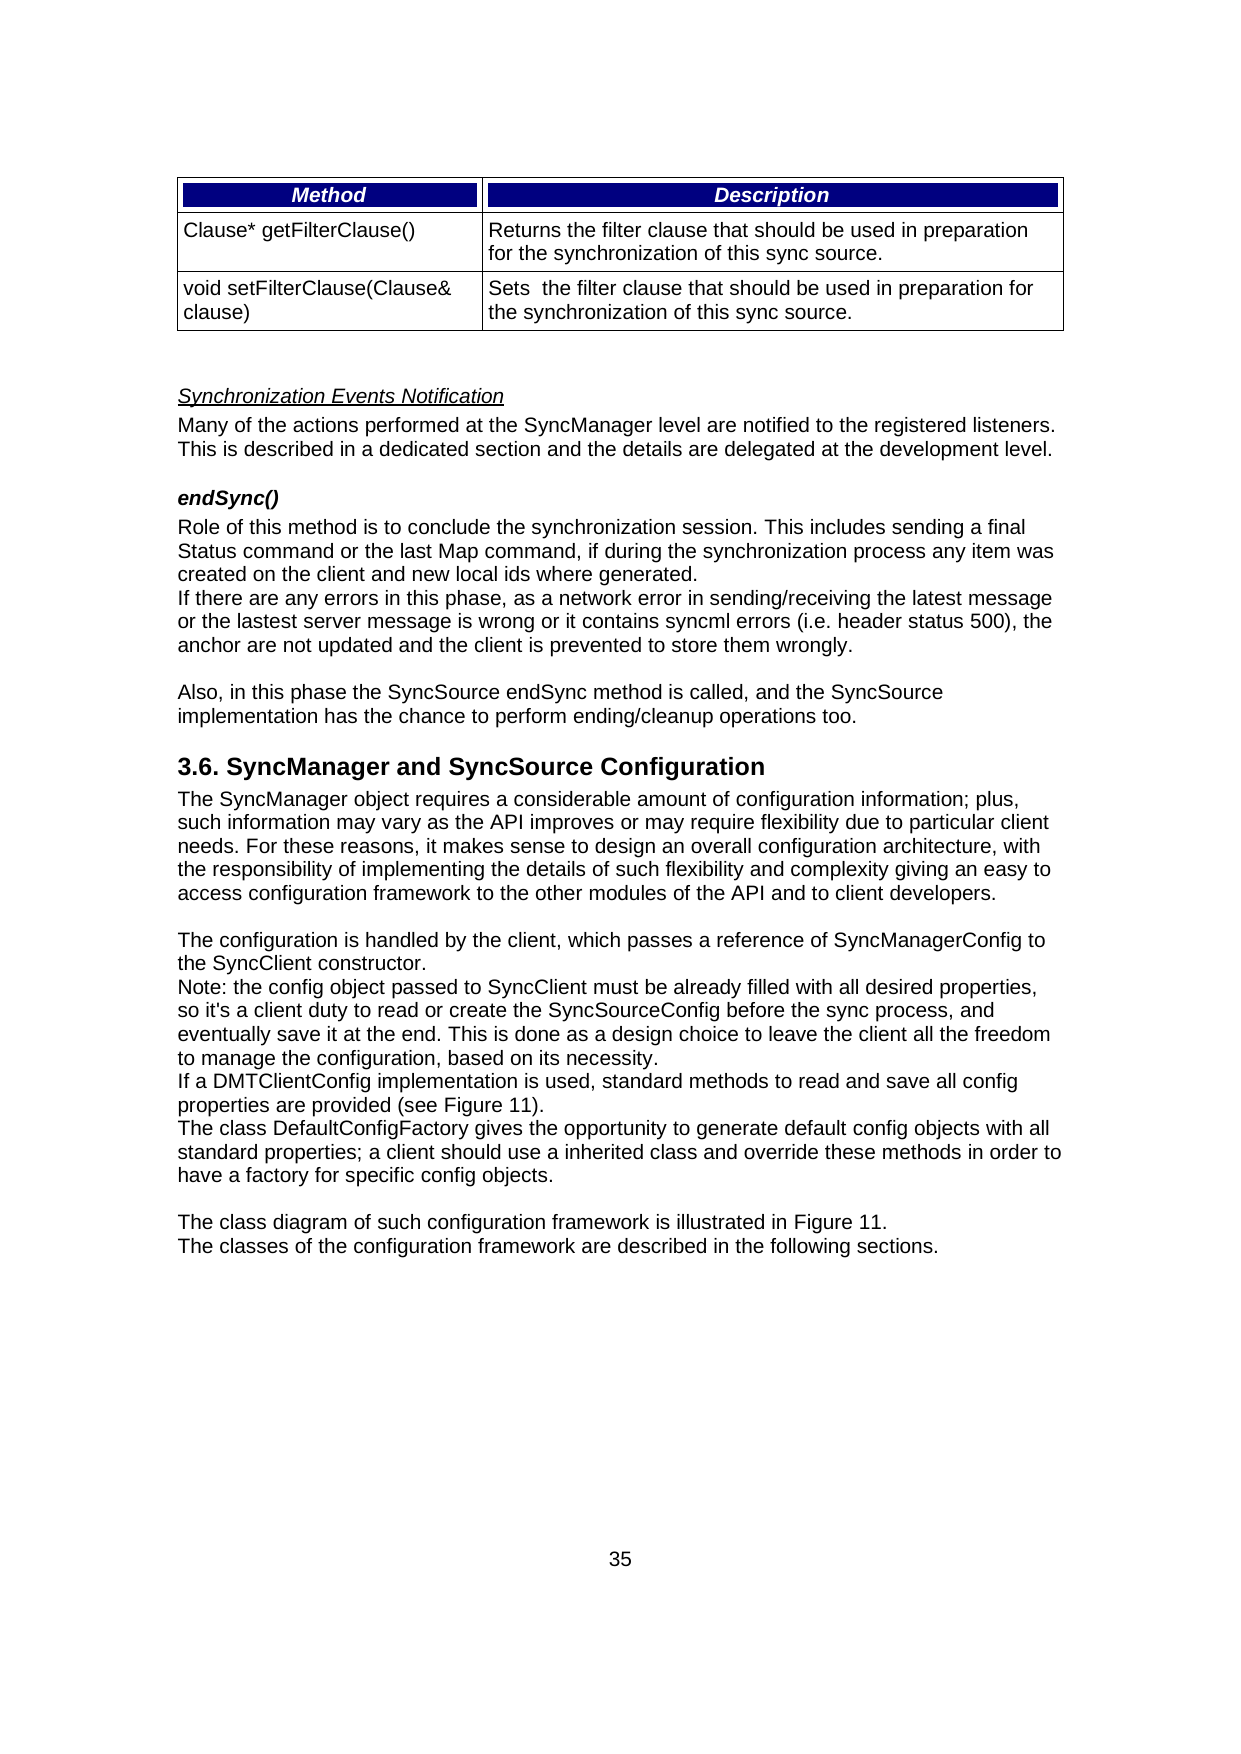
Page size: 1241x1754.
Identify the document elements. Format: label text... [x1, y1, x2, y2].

text If there are any errors in this phase, as a network error in sending/receiving the latest message or the lastest server message is wrong or it contains syncml errors (i.e. header status 500), the anchor are not updated and the client is prevented to store them wrongly. [177, 586, 1063, 657]
subtitle SyncManager and SyncSource Configuration [177, 753, 1063, 781]
text Also, in this phase the SyncSource endSync method is called, and the SyncSource implementation has the chance to perform ending/cleanup operations too. [177, 681, 1063, 728]
text The SyncManager object requires a considerable amount of configuration information; plus, such information may vary as the API improves or may require flexibility due to particular client needs. For these reasons, it makes sense to design an overall configuration architecture, with the responsibility of implementing the details of such flexibility and complexity giving an easy to access configuration framework to the other modules of the API and to client developers. [177, 787, 1063, 905]
text Note: the config object passed to SyncClient must be already filled with all desired properties, so it's a client duty to read or create the SyncSourceConfig before the sync process, and eventually save it at the end. This is done as a design choice to leave the client all the freedom to manage the configuration, based on its necessity. [177, 975, 1063, 1069]
table_cell void setFilterClause(Clause& clause) [178, 272, 482, 330]
text Many of the actions performed at the SyncManager level are notified to the registered listeners. This is described in a dedicated section and the details are delegated at the development level. [177, 414, 1063, 461]
table_header Method [178, 178, 482, 212]
table_cell Sets the filter clause that should be used in preparation for the synchronization of this sync source. [483, 272, 1063, 330]
subtitle Synchronization Events Notification [177, 384, 1063, 408]
text The classes of the configuration framework are described in the following sections. [177, 1234, 1063, 1258]
text Role of this method is to conclude the synchronization session. This includes sending a final Status command or the last Map command, if during the synchronization process any item was created on the client and new local ids where generated. [177, 516, 1063, 586]
table_cell Clause* getFilterClause() [178, 213, 482, 271]
text If a DMTClientConfig implementation is used, standard methods to read and save all config properties are provided (see Figure 11). [177, 1069, 1063, 1117]
text The class diagram of such configuration framework is illustrated in Figure 11. [177, 1211, 1063, 1234]
text The configuration is handled by the client, which passes a reference of SyncManagerConfig to the SyncClient constructor. [177, 928, 1063, 975]
subtitle endSync() [177, 486, 1063, 509]
table_cell Returns the filter clause that should be used in preparation for the synchronization of this sync source. [483, 213, 1063, 271]
table_header Description [483, 178, 1063, 212]
text The class DefaultConfigFactory gives the opportunity to generate default config objects with all standard properties; a client should use a inherited class and override these methods in order to have a factory for specific config objects. [177, 1117, 1063, 1187]
